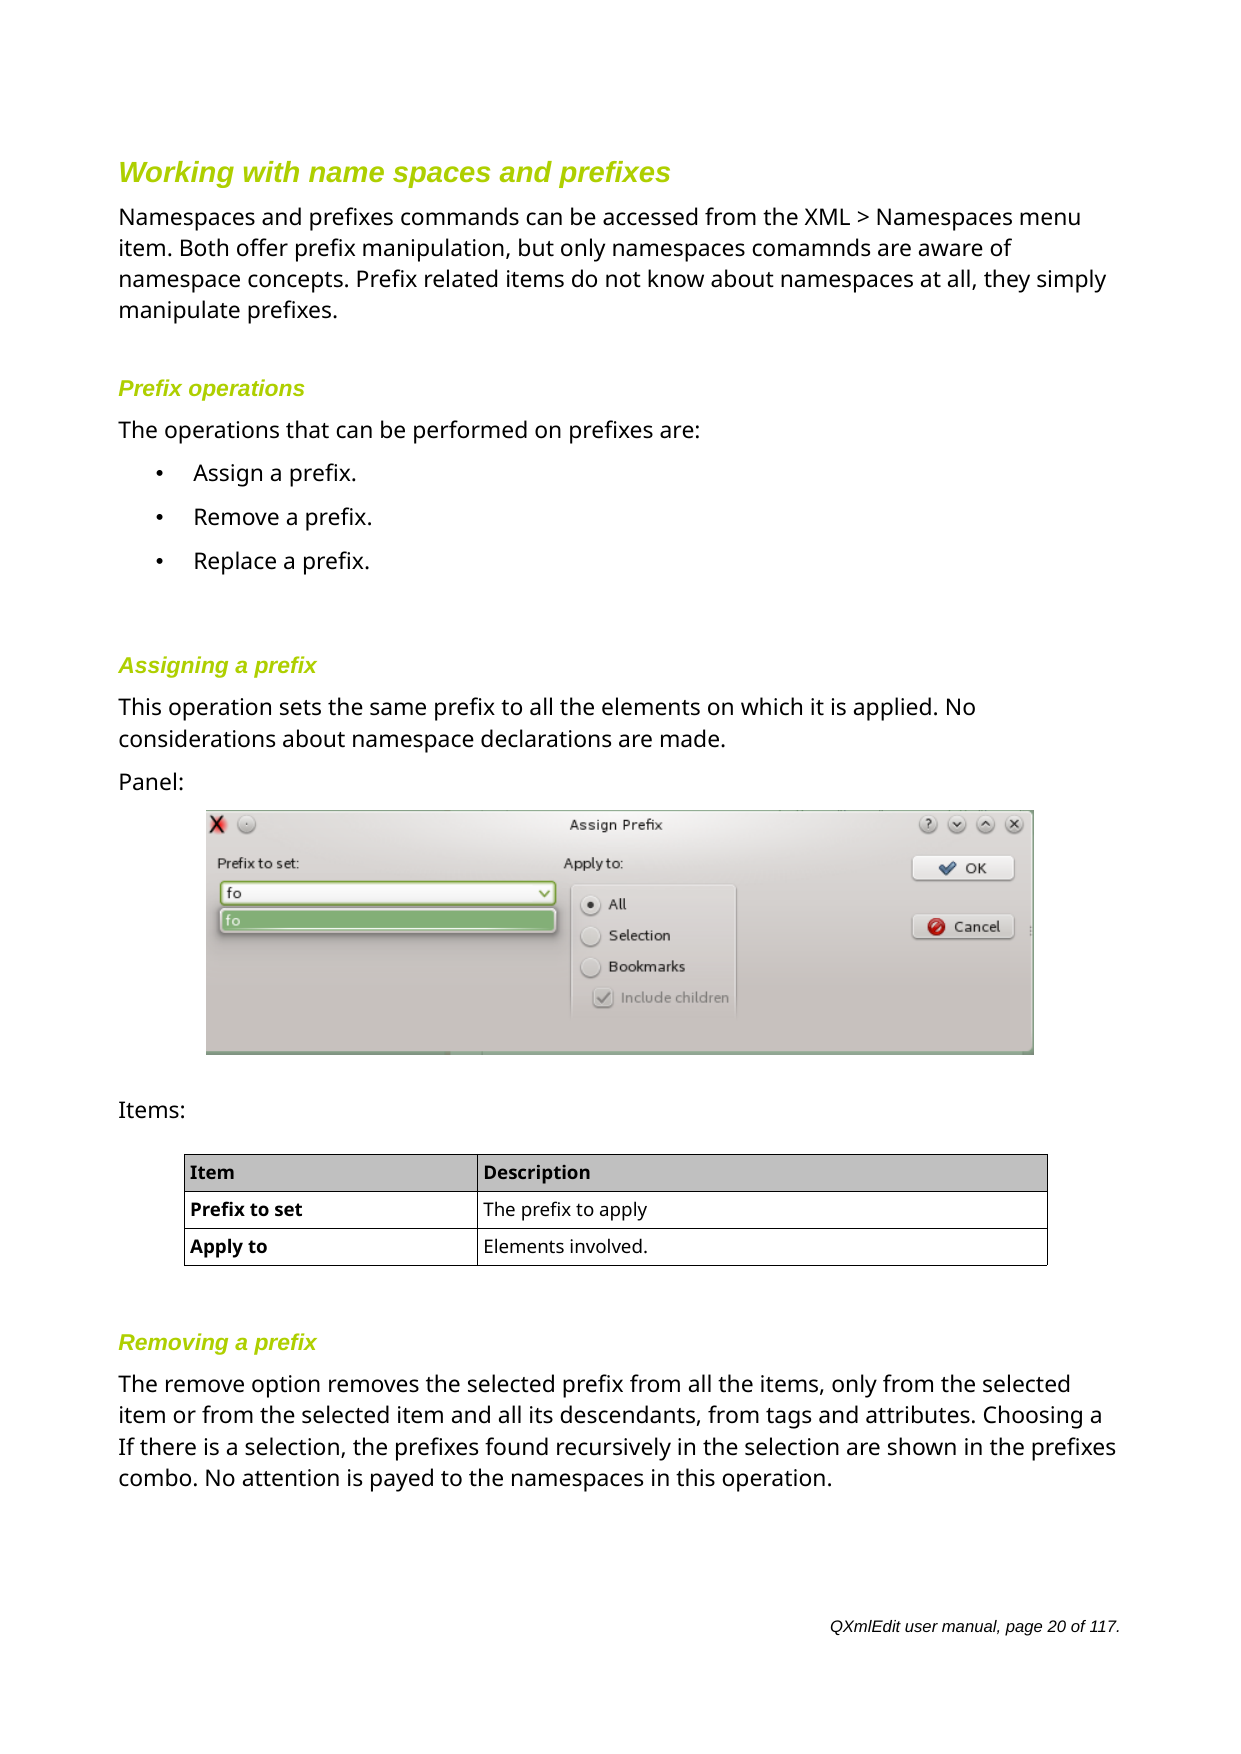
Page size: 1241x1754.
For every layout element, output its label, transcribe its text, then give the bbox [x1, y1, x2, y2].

table_cell Apply to [185, 1229, 477, 1265]
table_header Item [185, 1155, 477, 1191]
subtitle Assigning a prefix [118, 652, 1122, 679]
subtitle Prefix operations [118, 375, 1122, 401]
subtitle Removing a prefix [118, 1329, 1122, 1355]
text Panel: [118, 766, 1122, 798]
text The remove option removes the selected prefix from all the items, only from the selected item or from the selected item and all its descendants, from tags and attributes. Choosing a If there is a selection, the prefixes found recursively in the selection are shown in the prefixes combo. No attention is payed to the namespaces in this operation. [118, 1368, 1122, 1493]
table_cell Prefix to set [185, 1192, 477, 1228]
text Items: [118, 1094, 1122, 1125]
text The operations that can be performed on prefixes are: [118, 414, 1122, 445]
list Remove a prefix. [156, 501, 1122, 532]
table_cell The prefix to apply [478, 1192, 1047, 1228]
table_cell Elements involved. [478, 1229, 1047, 1265]
text Namespaces and prefixes commands can be accessed from the XML > Namespaces menu item. Both offer prefix manipulation, but only namespaces comamnds are aware of namespace concepts. Prefix related items do not know about namespaces at all, they simply manipulate prefixes. [118, 201, 1122, 326]
list Assign a prefix. [156, 457, 1122, 489]
list Replace a prefix. [156, 545, 1122, 576]
table_header Description [478, 1155, 1047, 1191]
subtitle Working with name spaces and prefixes [118, 155, 1122, 188]
text This operation sets the same prefix to all the elements on which it is applied. No considerations about namespace declarations are made. [118, 691, 1122, 754]
picture [206, 810, 1034, 1055]
